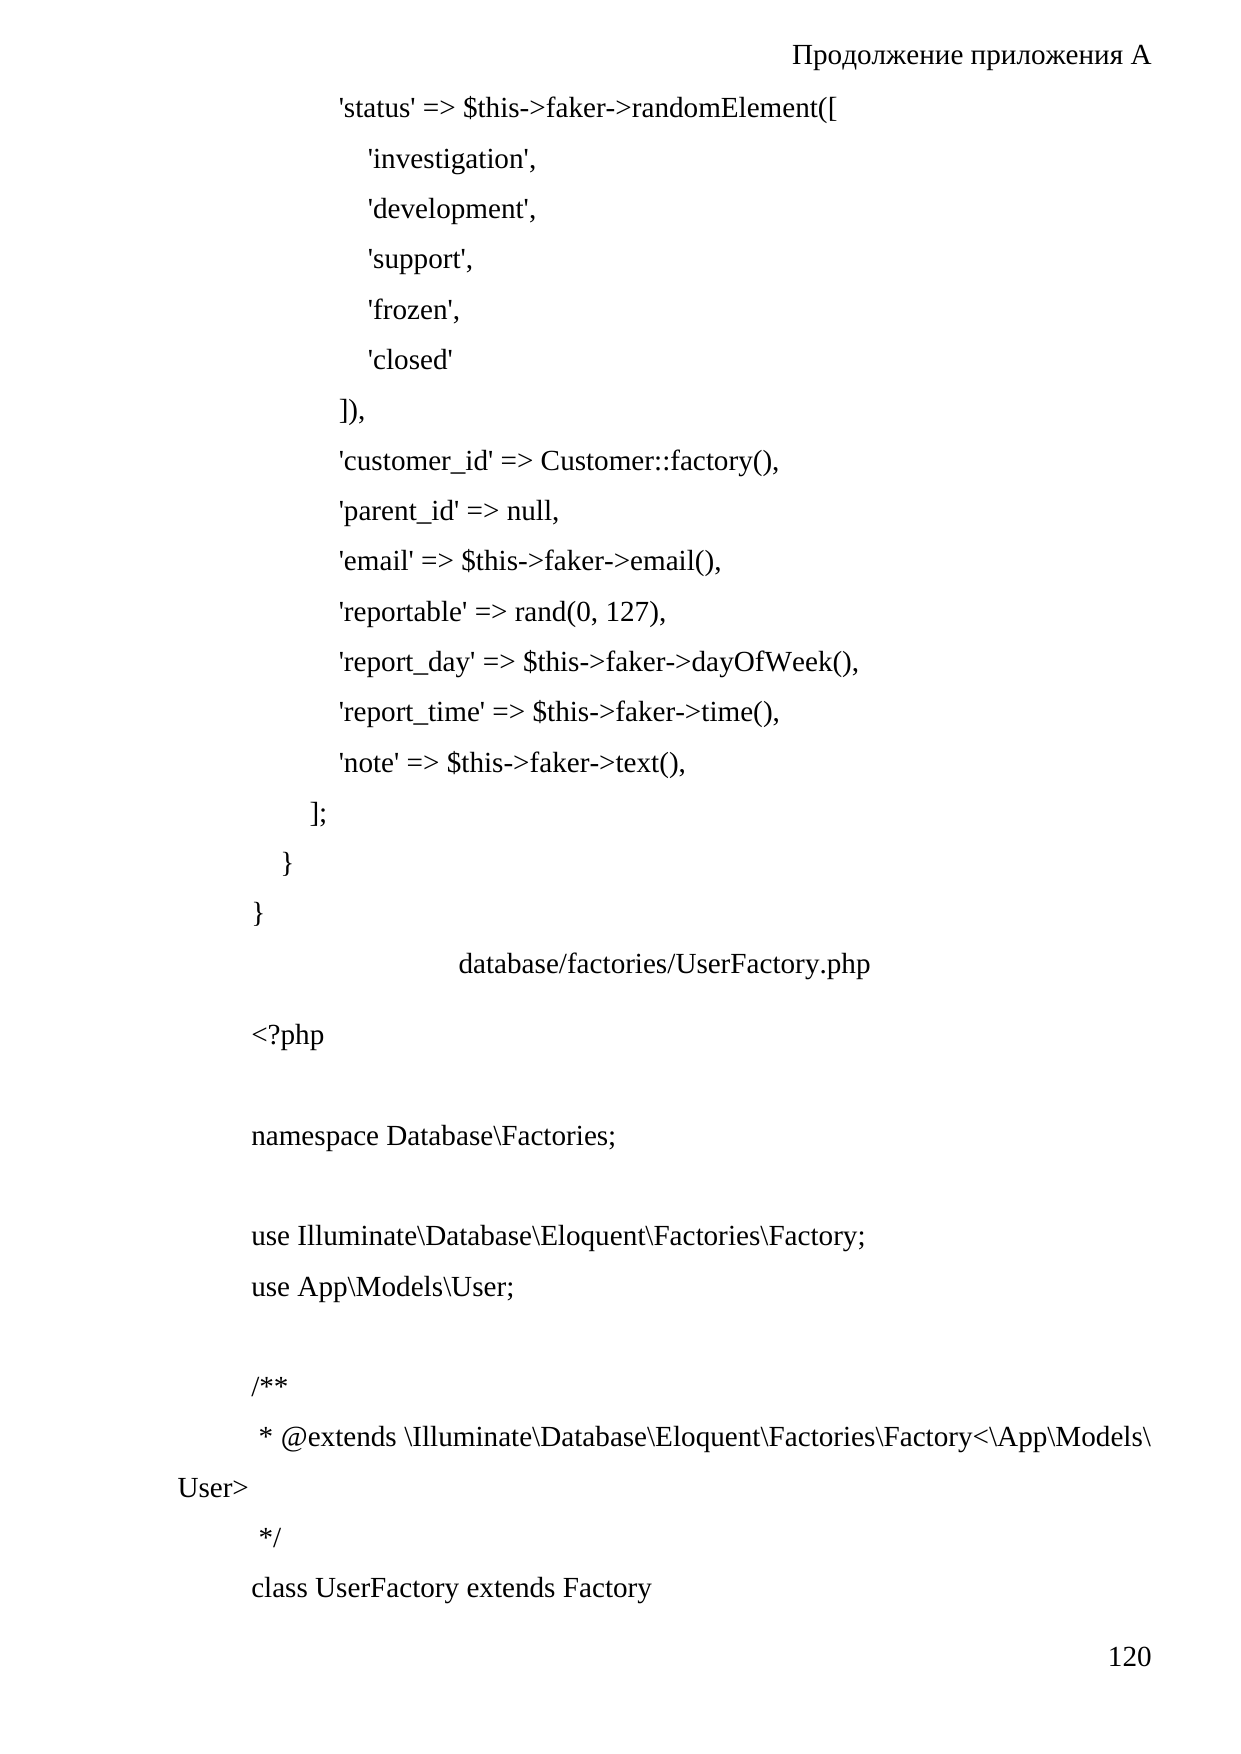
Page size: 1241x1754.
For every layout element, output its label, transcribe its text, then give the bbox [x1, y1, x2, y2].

text 'support', [177, 242, 1152, 275]
text 'status' => $this->faker->randomElement([ [177, 91, 1152, 124]
text 'development', [177, 191, 1152, 225]
text 'investigation', [177, 141, 1152, 174]
subtitle database/factories/UserFactory.php [177, 946, 1152, 979]
text 'frozen', [177, 292, 1152, 325]
text use App\Models\User; [177, 1269, 1152, 1302]
text } [177, 845, 1152, 879]
text } [177, 896, 1152, 929]
text 'customer_id' => Customer::factory(), [177, 443, 1152, 476]
text use Illuminate\Database\Eloquent\Factories\Factory; [177, 1218, 1152, 1252]
text * @extends \Illuminate\Database\Eloquent\Factories\Factory<\App\Models\User> [177, 1419, 1152, 1503]
text ]; [177, 795, 1152, 828]
text 'report_day' => $this->faker->dayOfWeek(), [177, 644, 1152, 678]
text */ [177, 1520, 1152, 1554]
text 'parent_id' => null, [177, 493, 1152, 527]
text 'reportable' => rand(0, 127), [177, 594, 1152, 627]
text /** [177, 1369, 1152, 1403]
text 'email' => $this->faker->email(), [177, 543, 1152, 577]
text <?php [177, 1017, 1152, 1051]
text 'note' => $this->faker->text(), [177, 745, 1152, 778]
text ]), [177, 392, 1152, 426]
text 'closed' [177, 342, 1152, 376]
text 'report_time' => $this->faker->time(), [177, 694, 1152, 728]
text class UserFactory extends Factory [177, 1571, 1152, 1604]
text namespace Database\Factories; [177, 1118, 1152, 1151]
